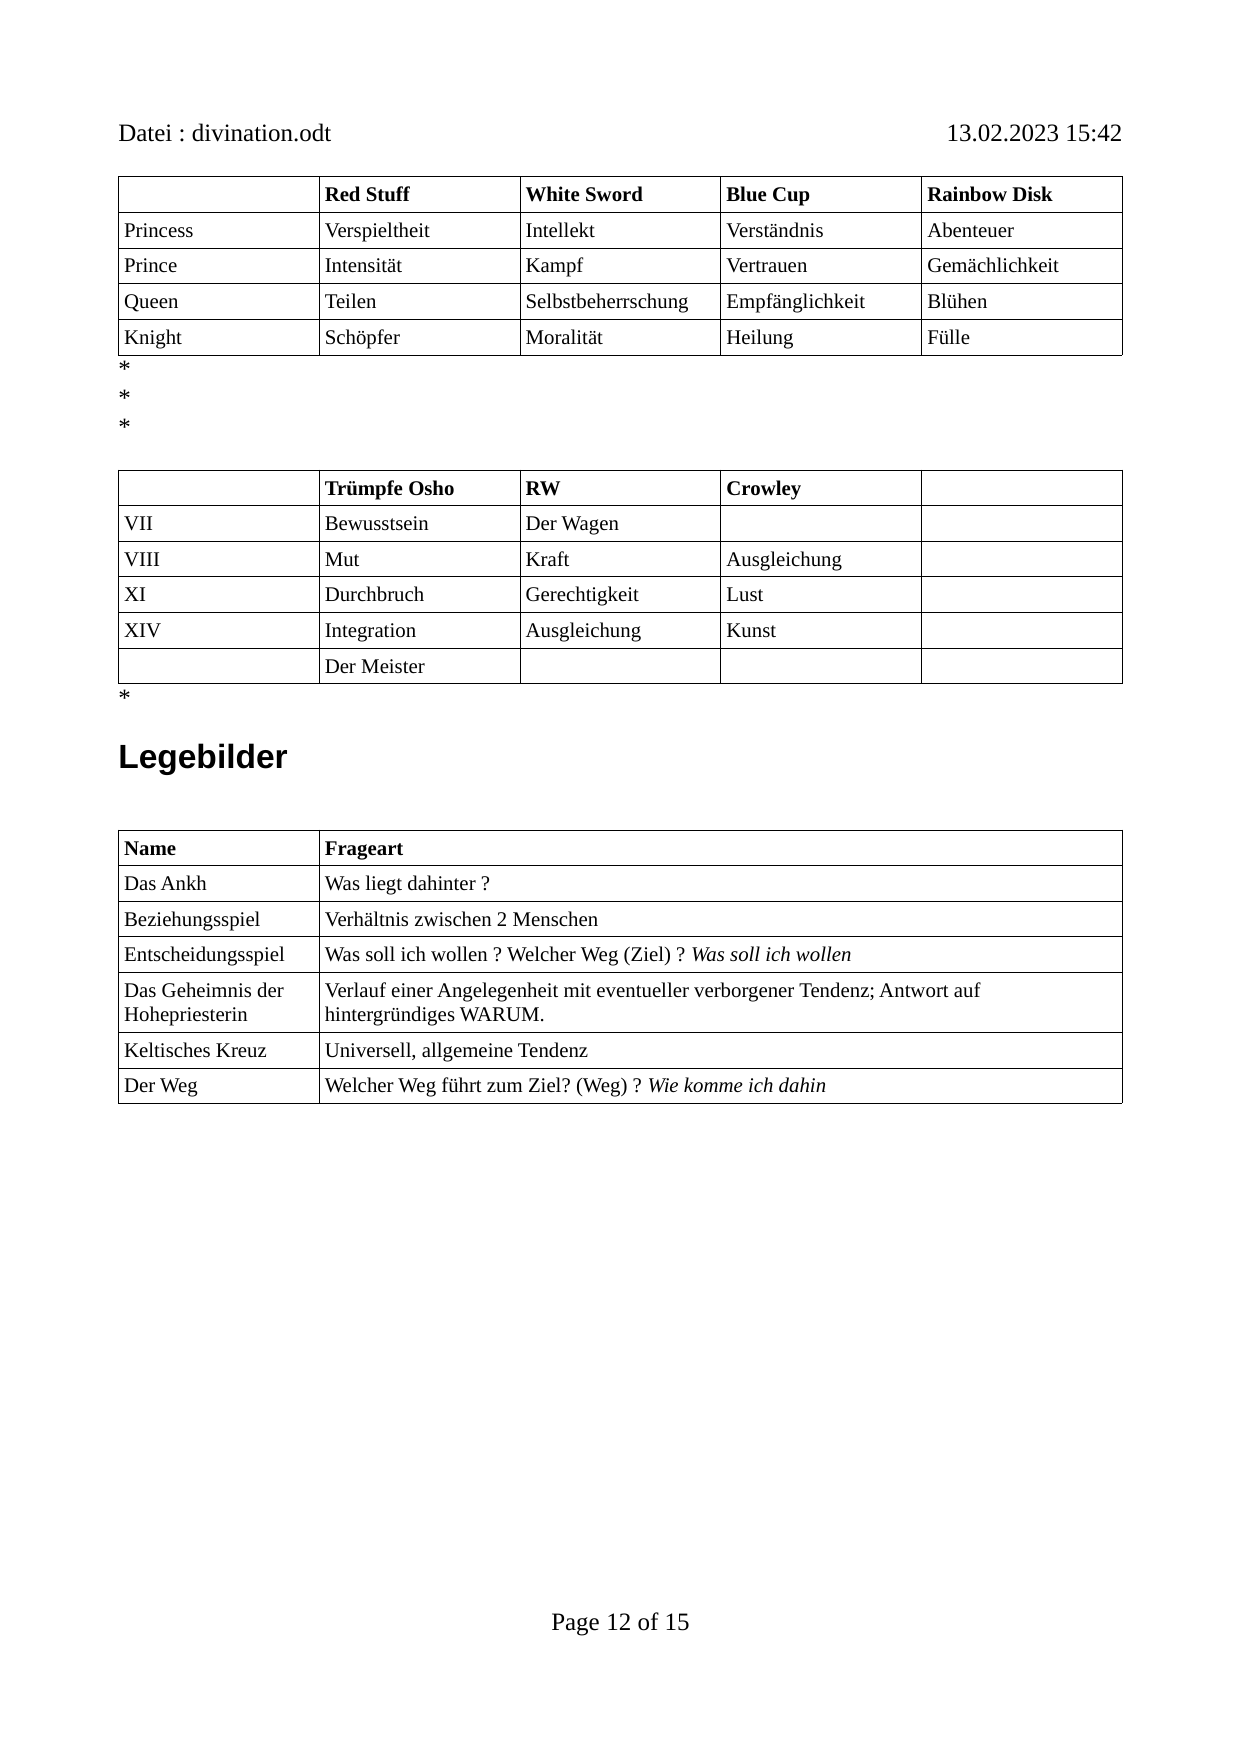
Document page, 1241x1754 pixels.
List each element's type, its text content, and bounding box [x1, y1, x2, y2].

table_header Trümpfe Osho [320, 471, 520, 505]
table_cell Ausgleichung [721, 542, 921, 576]
table_header Frageart [320, 831, 1122, 865]
text * [118, 684, 1122, 712]
table_header Crowley [721, 471, 921, 505]
table_cell Teilen [320, 284, 520, 319]
table_cell Gerechtigkeit [521, 577, 720, 612]
table_cell Was soll ich wollen ? Welcher Weg (Ziel) ? Was soll ich wollen [320, 937, 1122, 972]
table_cell Verspieltheit [320, 213, 520, 248]
table_cell Was liegt dahinter ? [320, 866, 1122, 901]
table_header Rainbow Disk [922, 177, 1122, 212]
table_header [922, 471, 1122, 505]
table_cell Princess [119, 213, 319, 248]
table_cell Keltisches Kreuz [119, 1033, 319, 1067]
table_cell Welcher Weg führt zum Ziel? (Weg) ? Wie komme ich dahin [320, 1069, 1122, 1103]
table_cell Durchbruch [320, 577, 520, 612]
table_header [119, 177, 319, 212]
table_cell Der Meister [320, 649, 520, 683]
table_cell Mut [320, 542, 520, 576]
table_cell Gemächlichkeit [922, 249, 1122, 283]
table_cell Verhältnis zwischen 2 Menschen [320, 902, 1122, 936]
table_cell [922, 649, 1122, 683]
table_cell Verständnis [721, 213, 921, 248]
table_cell Abenteuer [922, 213, 1122, 248]
table_cell Bewusstsein [320, 506, 520, 541]
table_cell Universell, allgemeine Tendenz [320, 1033, 1122, 1067]
table_cell Prince [119, 249, 319, 283]
table_cell [922, 577, 1122, 612]
table_cell [922, 542, 1122, 576]
table_cell [721, 649, 921, 683]
table_cell Intellekt [521, 213, 720, 248]
text * [118, 356, 1122, 383]
table_cell Lust [721, 577, 921, 612]
table_cell Kraft [521, 542, 720, 576]
table_cell [521, 649, 720, 683]
table_cell [922, 613, 1122, 648]
table_header Blue Cup [721, 177, 921, 212]
table_header White Sword [521, 177, 720, 212]
table_cell VIII [119, 542, 319, 576]
text * [118, 412, 1122, 441]
table_cell Moralität [521, 320, 720, 354]
table_cell Kampf [521, 249, 720, 283]
table_cell Queen [119, 284, 319, 319]
table_cell Fülle [922, 320, 1122, 354]
table_cell Schöpfer [320, 320, 520, 354]
table_header Red Stuff [320, 177, 520, 212]
table_cell Blühen [922, 284, 1122, 319]
subtitle Legebilder [118, 737, 1122, 776]
table_cell Der Wagen [521, 506, 720, 541]
table_cell XIV [119, 613, 319, 648]
table_cell Beziehungsspiel [119, 902, 319, 936]
table_header RW [521, 471, 720, 505]
table_cell Heilung [721, 320, 921, 354]
table_cell Integration [320, 613, 520, 648]
table_cell Entscheidungsspiel [119, 937, 319, 972]
table_header [119, 471, 319, 505]
table_cell [721, 506, 921, 541]
table_cell [119, 649, 319, 683]
table_cell VII [119, 506, 319, 541]
table_cell Der Weg [119, 1069, 319, 1103]
table_cell Selbstbeherrschung [521, 284, 720, 319]
table_cell Verlauf einer Angelegenheit mit eventueller verborgener Tendenz; Antwort auf hintergründiges WARUM. [320, 973, 1122, 1032]
table_cell Das Geheimnis der Hohepriesterin [119, 973, 319, 1032]
table_cell Vertrauen [721, 249, 921, 283]
text * [118, 383, 1122, 412]
table_cell XI [119, 577, 319, 612]
table_cell Ausgleichung [521, 613, 720, 648]
table_cell Das Ankh [119, 866, 319, 901]
table_cell Knight [119, 320, 319, 354]
table_cell Intensität [320, 249, 520, 283]
table_header Name [119, 831, 319, 865]
table_cell [922, 506, 1122, 541]
table_cell Empfänglichkeit [721, 284, 921, 319]
table_cell Kunst [721, 613, 921, 648]
